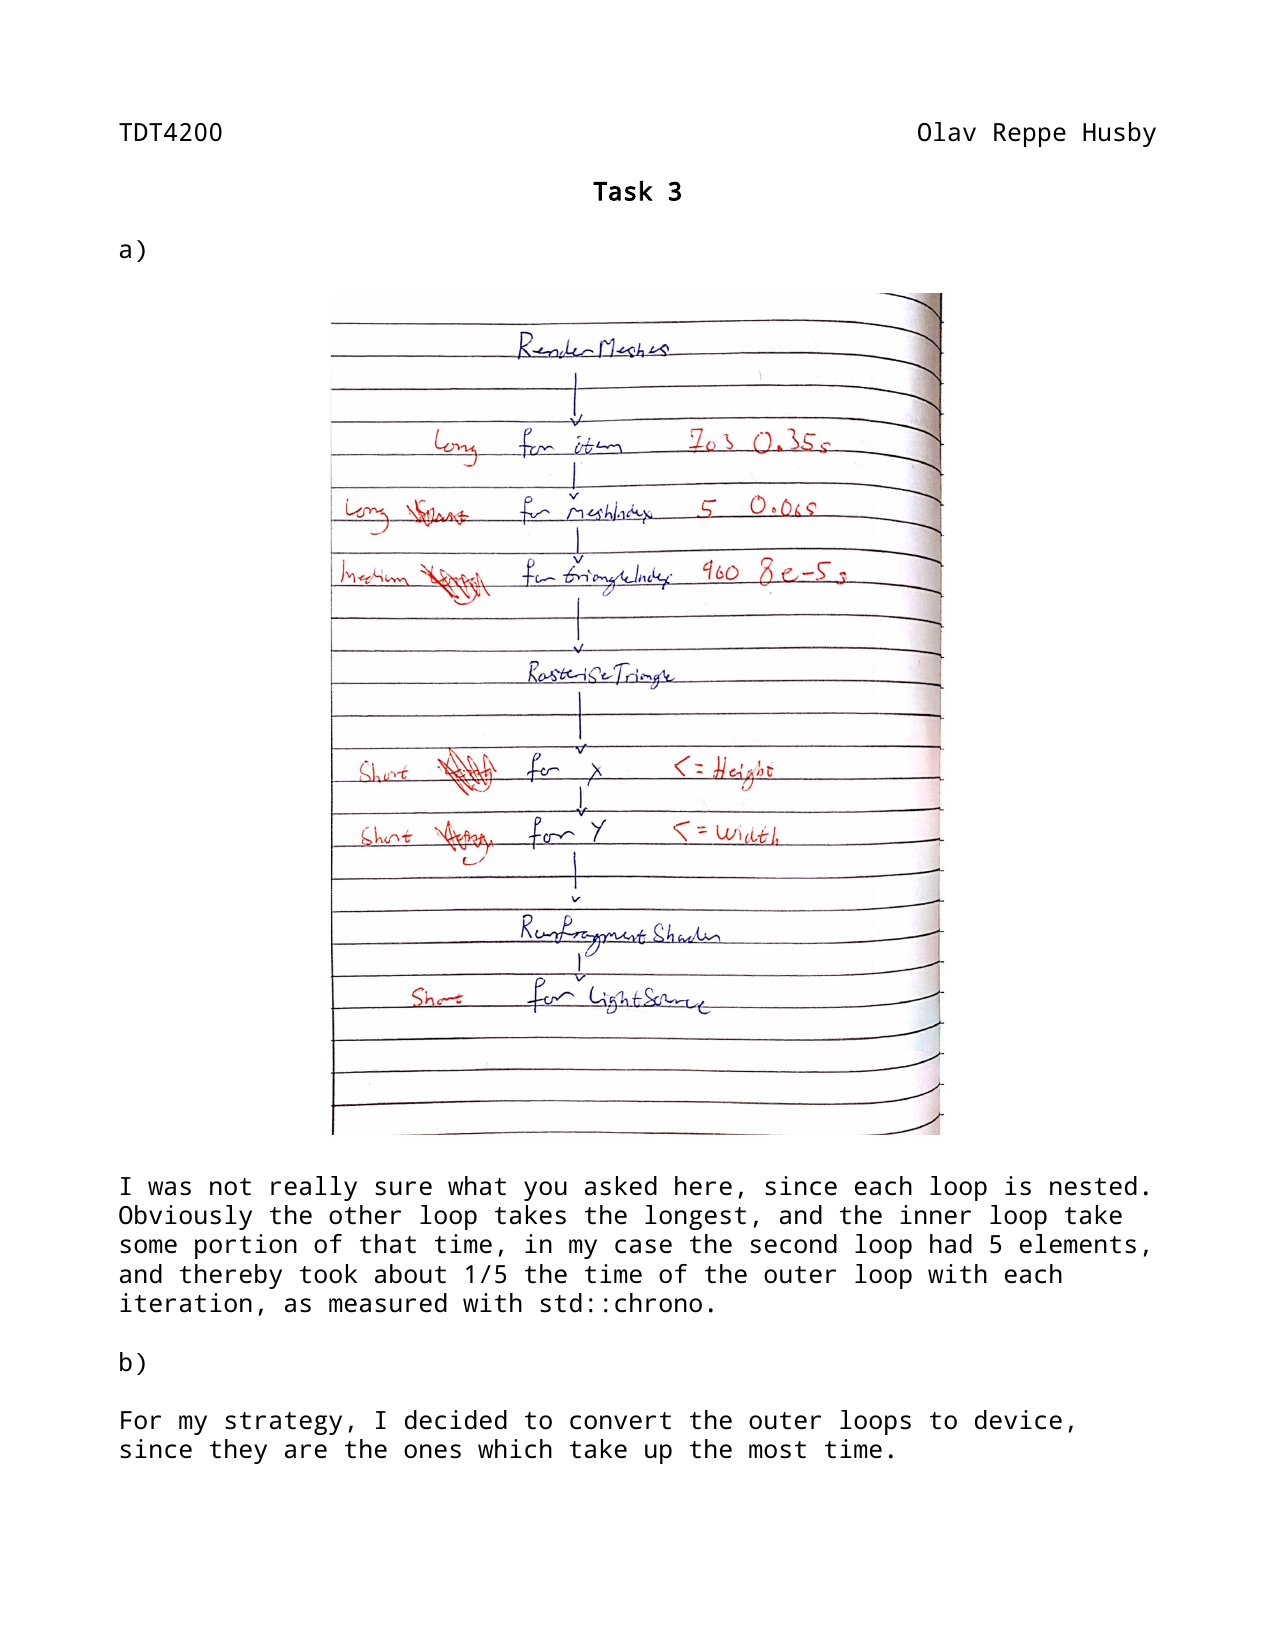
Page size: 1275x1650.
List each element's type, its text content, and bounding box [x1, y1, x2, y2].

text b) [118, 1348, 1157, 1377]
text Task 3 [118, 177, 1157, 206]
picture [330, 293, 945, 1135]
text For my strategy, I decided to convert the outer loops to device, since they are the ones which take up the most time. [118, 1406, 1157, 1465]
text a) [118, 235, 1157, 265]
text I was not really sure what you asked here, since each loop is nested. Obviously the other loop takes the longest, and the inner loop take some portion of that time, in my case the second loop had 5 elements, and thereby took about 1/5 the time of the outer loop with each iteration, as measured with std::chrono. [118, 1172, 1157, 1318]
